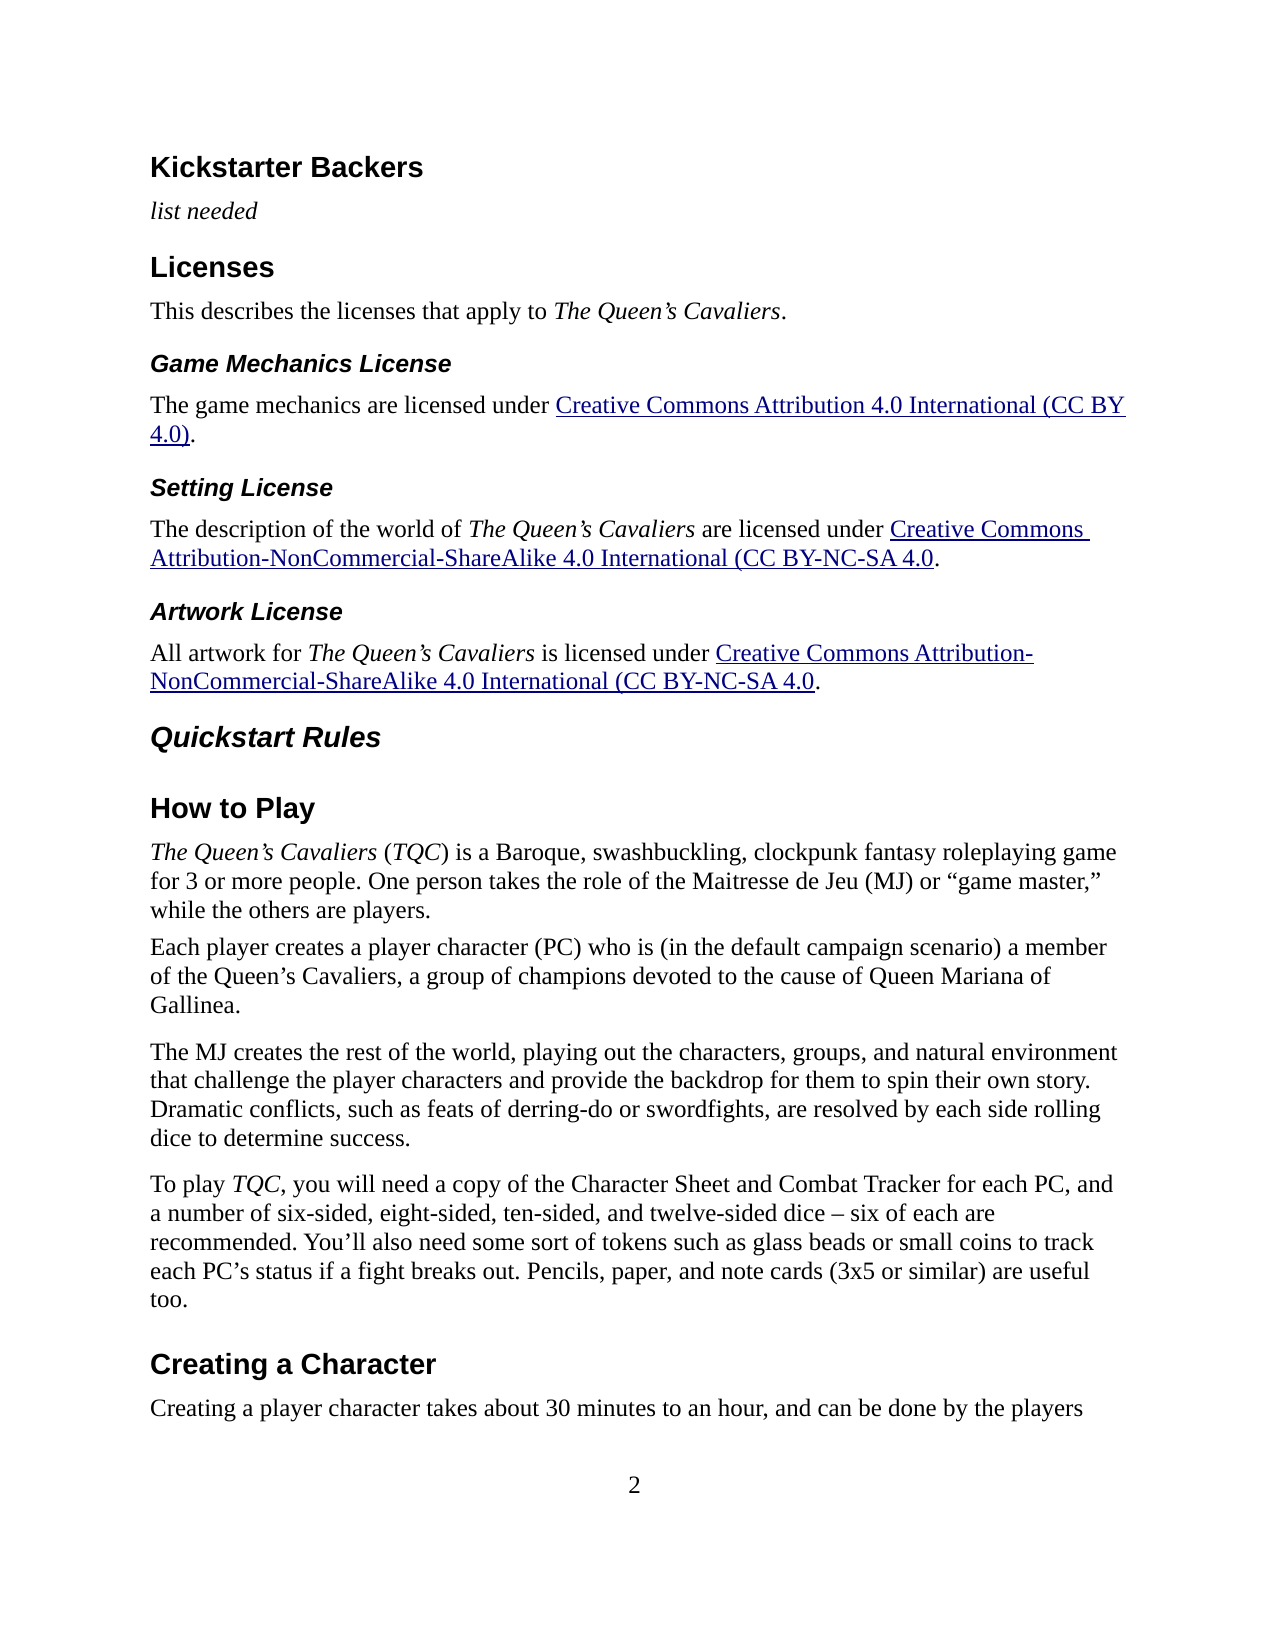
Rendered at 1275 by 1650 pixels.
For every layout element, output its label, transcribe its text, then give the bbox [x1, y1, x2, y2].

subtitle Game Mechanics License [150, 349, 1125, 378]
text The game mechanics are licensed under Creative Commons Attribution 4.0 International (CC BY 4.0). [150, 391, 1125, 448]
text The Queen’s Cavaliers (TQC) is a Baroque, swashbuckling, clockpunk fantasy roleplaying game for 3 or more people. One person takes the role of the Maitresse de Jeu (MJ) or “game master,” while the others are players. [150, 837, 1125, 923]
subtitle How to Play [150, 791, 1125, 825]
subtitle Setting License [150, 473, 1125, 502]
text Each player creates a player character (PC) who is (in the default campaign scenario) a member of the Queen’s Cavaliers, a group of champions devoted to the cause of Queen Mariana of Gallinea. [150, 932, 1125, 1019]
text Creating a player character takes about 30 minutes to an hour, and can be done by the players [150, 1393, 1125, 1422]
subtitle Licenses [150, 250, 1125, 283]
text The description of the world of The Queen’s Cavaliers are licensed under Creative Commons Attribution-NonCommercial-ShareAlike 4.0 International (CC BY-NC-SA 4.0. [150, 514, 1125, 572]
text list needed [150, 196, 1125, 225]
text All artwork for The Queen’s Cavaliers is licensed under Creative Commons Attribution-NonCommercial-ShareAlike 4.0 International (CC BY-NC-SA 4.0. [150, 638, 1125, 695]
text The MJ creates the rest of the world, playing out the characters, groups, and natural environment that challenge the player characters and provide the backdrop for them to spin their own story. Dramatic conflicts, such as feats of derring-do or swordfights, are resolved by each side rolling dice to determine success. [150, 1037, 1125, 1152]
text To play TQC, you will need a copy of the Character Sheet and Combat Tracker for each PC, and a number of six-sided, eight-sided, ten-sided, and twelve-sided dice – six of each are recommended. You’ll also need some sort of tokens such as glass beads or small coins to track each PC’s status if a fight breaks out. Pencils, paper, and note cards (3x5 or similar) are useful too. [150, 1169, 1125, 1313]
subtitle Kickstarter Backers [150, 150, 1125, 183]
text This describes the licenses that apply to The Queen’s Cavaliers. [150, 296, 1125, 324]
subtitle Quickstart Rules [150, 720, 1125, 754]
subtitle Creating a Character [150, 1347, 1125, 1381]
subtitle Artwork License [150, 597, 1125, 625]
